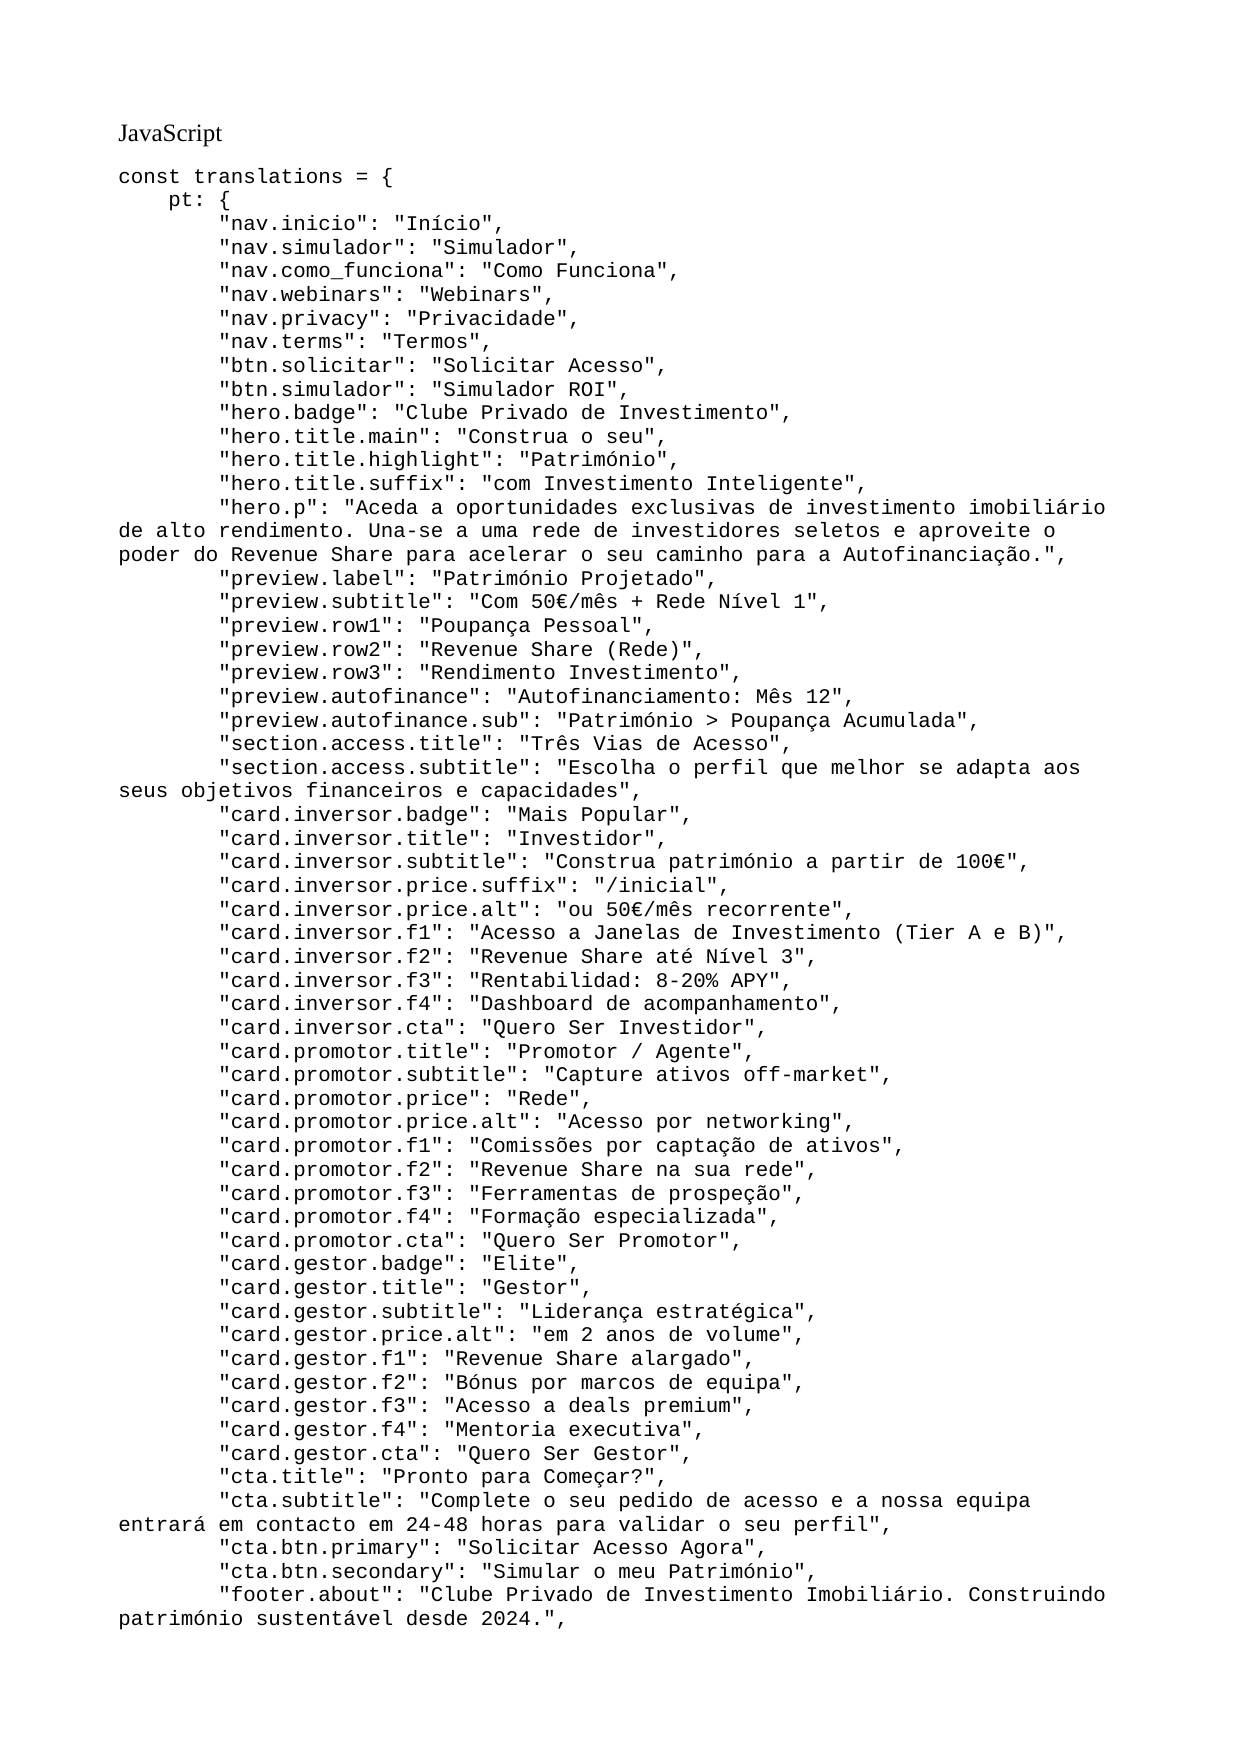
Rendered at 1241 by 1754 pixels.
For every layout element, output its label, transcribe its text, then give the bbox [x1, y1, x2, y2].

table_cell JavaScript const translations = { pt: { "nav.inicio": "Início", "nav.simulador": "Simulador", "nav.como_funciona": "Como Funciona", "nav.webinars": "Webinars", "nav.privacy": "Privacidade", "nav.terms": "Termos", "btn.solicitar": "Solicitar Acesso", "btn.simulador": "Simulador ROI", "hero.badge": "Clube Privado de Investimento", "hero.title.main": "Construa o seu", "hero.title.highlight": "Património", "hero.title.suffix": "com Investimento Inteligente", "hero.p": "Aceda a oportunidades exclusivas de investimento imobiliário de alto rendimento. Una-se a uma rede de investidores seletos e aproveite o poder do Revenue Share para acelerar o seu caminho para a Autofinanciação.", "preview.label": "Património Projetado", "preview.subtitle": "Com 50€/mês + Rede Nível 1", "preview.row1": "Poupança Pessoal", "preview.row2": "Revenue Share (Rede)", "preview.row3": "Rendimento Investimento", "preview.autofinance": "Autofinanciamento: Mês 12", "preview.autofinance.sub": "Património > Poupança Acumulada", "section.access.title": "Três Vias de Acesso", "section.access.subtitle": "Escolha o perfil que melhor se adapta aos seus objetivos financeiros e capacidades", "card.inversor.badge": "Mais Popular", "card.inversor.title": "Investidor", "card.inversor.subtitle": "Construa património a partir de 100€", "card.inversor.price.suffix": "/inicial", "card.inversor.price.alt": "ou 50€/mês recorrente", "card.inversor.f1": "Acesso a Janelas de Investimento (Tier A e B)", "card.inversor.f2": "Revenue Share até Nível 3", "card.inversor.f3": "Rentabilidad: 8-20% APY", "card.inversor.f4": "Dashboard de acompanhamento", "card.inversor.cta": "Quero Ser Investidor", "card.promotor.title": "Promotor / Agente", "card.promotor.subtitle": "Capture ativos off-market", "card.promotor.price": "Rede", "card.promotor.price.alt": "Acesso por networking", "card.promotor.f1": "Comissões por captação de ativos", "card.promotor.f2": "Revenue Share na sua rede", "card.promotor.f3": "Ferramentas de prospeção", "card.promotor.f4": "Formação especializada", "card.promotor.cta": "Quero Ser Promotor", "card.gestor.badge": "Elite", "card.gestor.title": "Gestor", "card.gestor.subtitle": "Liderança estratégica", "card.gestor.price.alt": "em 2 anos de volume", "card.gestor.f1": "Revenue Share alargado", "card.gestor.f2": "Bónus por marcos de equipa", "card.gestor.f3": "Acesso a deals premium", "card.gestor.f4": "Mentoria executiva", "card.gestor.cta": "Quero Ser Gestor", "cta.title": "Pronto para Começar?", "cta.subtitle": "Complete o seu pedido de acesso e a nossa equipa entrará em contacto em 24-48 horas para validar o seu perfil", "cta.btn.primary": "Solicitar Acesso Agora", "cta.btn.secondary": "Simular o meu Património", "footer.about": "Clube Privado de Investimento Imobiliário. Construindo património sustentável desde 2024.", [118, 118, 1122, 1632]
